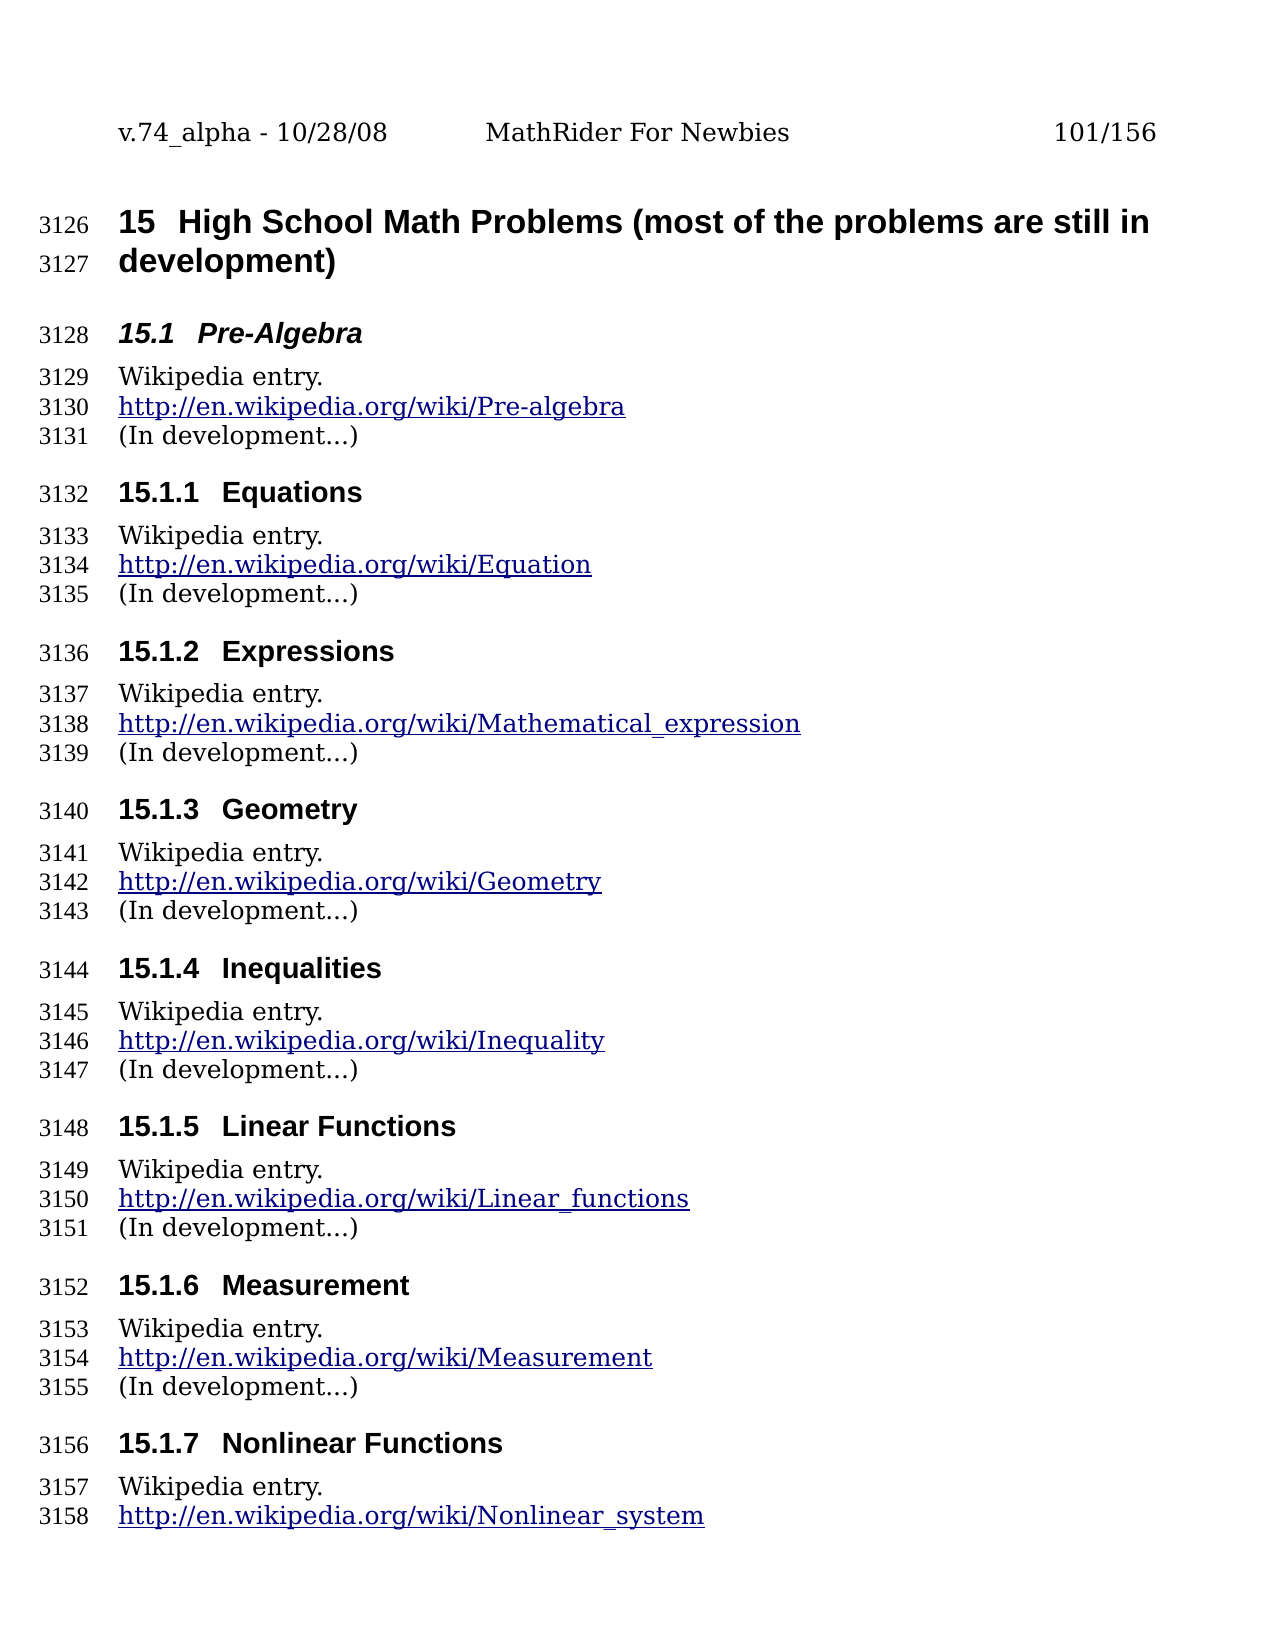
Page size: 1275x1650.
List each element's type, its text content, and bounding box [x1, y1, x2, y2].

text (In development...) [118, 421, 1157, 450]
subtitle Linear Functions [118, 1109, 1157, 1143]
text http://en.wikipedia.org/wiki/Measurement [118, 1343, 1157, 1372]
text (In development...) [118, 897, 1157, 926]
text http://en.wikipedia.org/wiki/Pre-algebra [118, 392, 1157, 421]
subtitle Inequalities [118, 951, 1157, 984]
text http://en.wikipedia.org/wiki/Linear_functions [118, 1184, 1157, 1214]
text http://en.wikipedia.org/wiki/Mathematical_expression [118, 709, 1157, 738]
text (In development...) [118, 579, 1157, 609]
text (In development...) [118, 1055, 1157, 1084]
subtitle Nonlinear Functions [118, 1426, 1157, 1460]
text Wikipedia entry. [118, 1314, 1157, 1343]
text Wikipedia entry. [118, 521, 1157, 550]
text (In development...) [118, 738, 1157, 767]
subtitle Measurement [118, 1268, 1157, 1301]
text http://en.wikipedia.org/wiki/Nonlinear_system [118, 1502, 1157, 1531]
subtitle Expressions [118, 634, 1157, 667]
text Wikipedia entry. [118, 997, 1157, 1026]
text Wikipedia entry. [118, 1472, 1157, 1502]
text (In development...) [118, 1214, 1157, 1243]
text Wikipedia entry. [118, 363, 1157, 392]
subtitle Pre-Algebra [118, 317, 1157, 350]
text http://en.wikipedia.org/wiki/Geometry [118, 867, 1157, 897]
text (In development...) [118, 1372, 1157, 1401]
text Wikipedia entry. [118, 680, 1157, 709]
text Wikipedia entry. [118, 1155, 1157, 1184]
subtitle Geometry [118, 792, 1157, 826]
subtitle Equations [118, 475, 1157, 509]
subtitle High School Math Problems (most of the problems are still in development) [118, 202, 1157, 279]
text Wikipedia entry. [118, 838, 1157, 867]
text http://en.wikipedia.org/wiki/Equation [118, 550, 1157, 579]
text http://en.wikipedia.org/wiki/Inequality [118, 1026, 1157, 1055]
